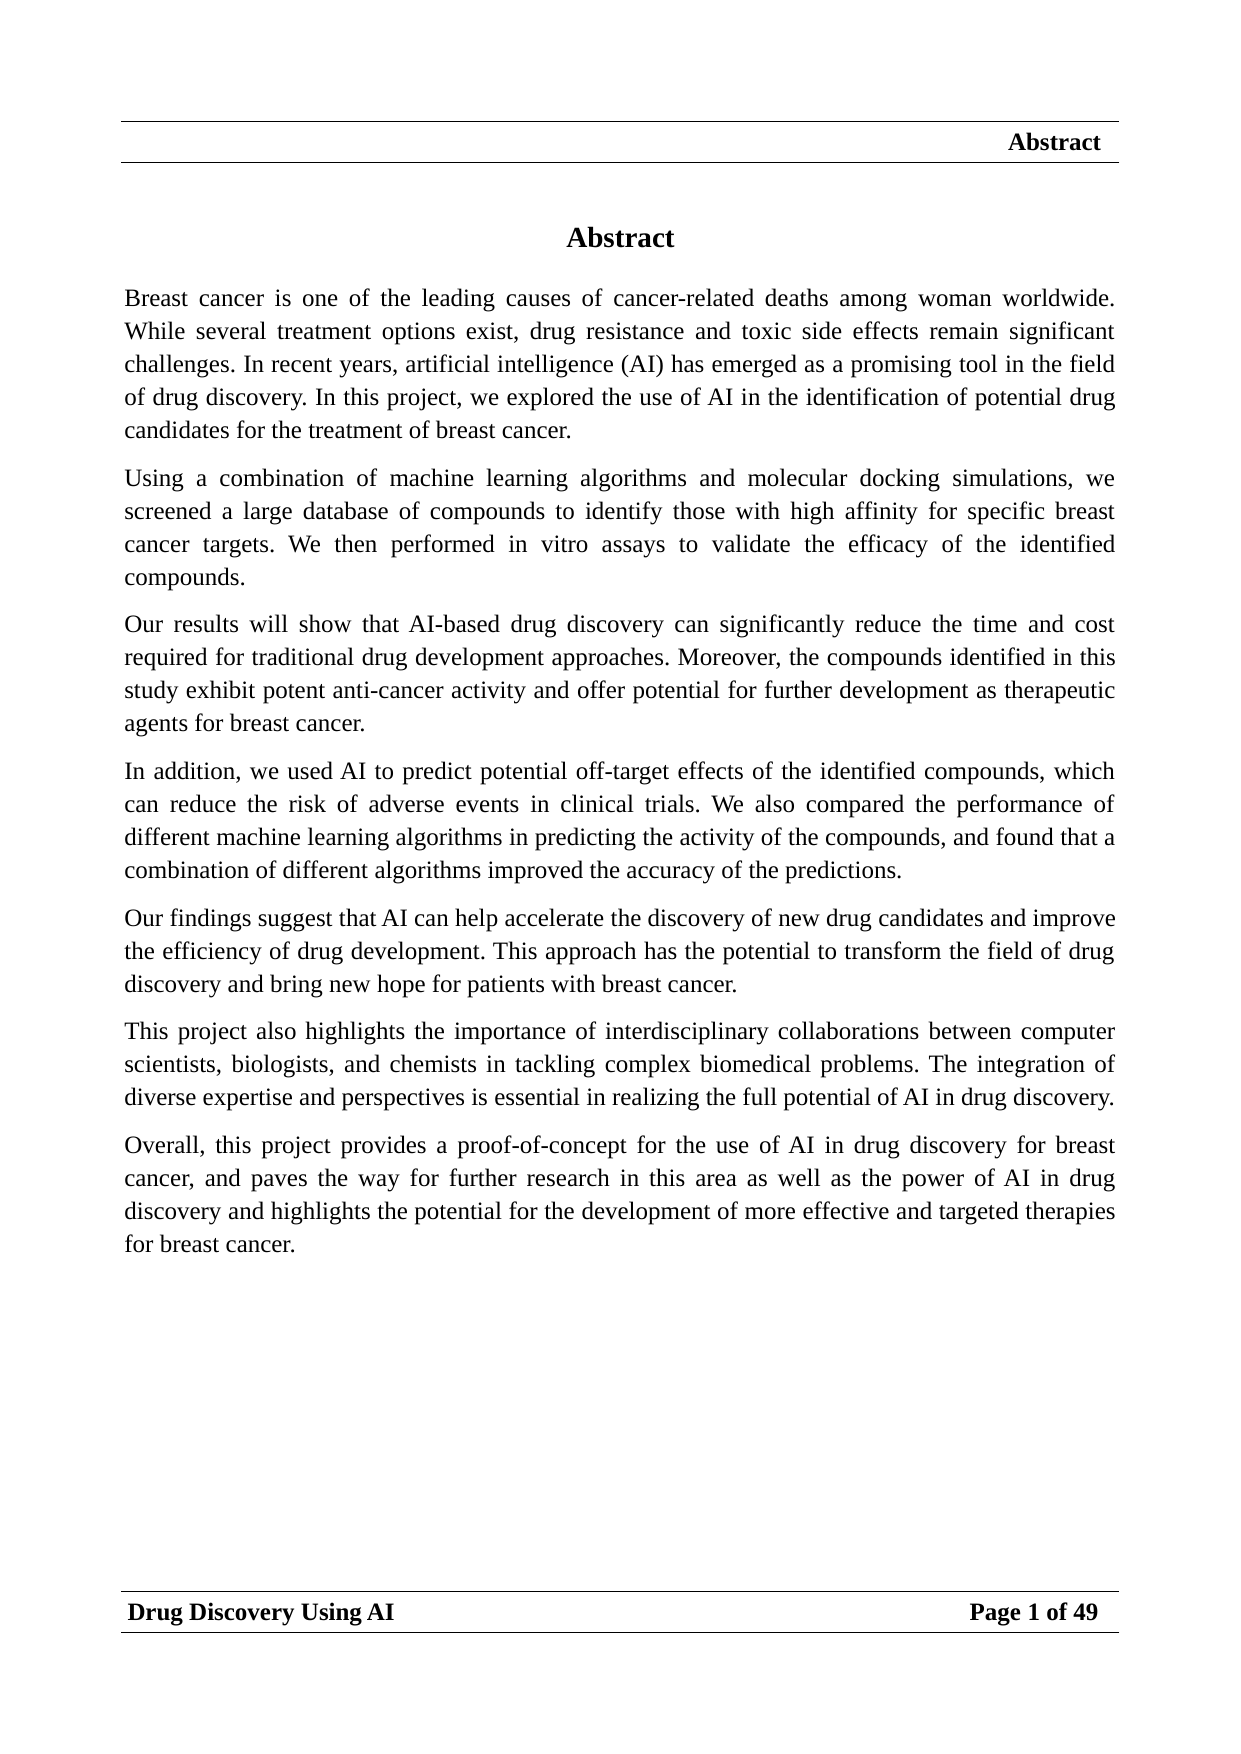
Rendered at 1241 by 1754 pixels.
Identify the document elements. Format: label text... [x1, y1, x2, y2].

subtitle Abstract [121, 217, 1119, 254]
text In addition, we used AI to predict potential off-target effects of the identified compounds, which can reduce the risk of adverse events in clinical trials. We also compared the performance of different machine learning algorithms in predicting the activity of the compounds, and found that a combination of different algorithms improved the accuracy of the predictions. [121, 753, 1119, 884]
text Breast cancer is one of the leading causes of cancer-related deaths among woman worldwide. While several treatment options exist, drug resistance and toxic side effects remain significant challenges. In recent years, artificial intelligence (AI) has emerged as a promising tool in the field of drug discovery. In this project, we explored the use of AI in the identification of potential drug candidates for the treatment of breast cancer. [121, 280, 1119, 444]
text Our results will show that AI-based drug discovery can significantly reduce the time and cost required for traditional drug development approaches. Moreover, the compounds identified in this study exhibit potent anti-cancer activity and offer potential for further development as therapeutic agents for breast cancer. [121, 606, 1119, 737]
text Our findings suggest that AI can help accelerate the discovery of new drug candidates and improve the efficiency of drug development. This approach has the potential to transform the field of drug discovery and bring new hope for patients with breast cancer. [121, 900, 1119, 997]
text This project also highlights the importance of interdisciplinary collaborations between computer scientists, biologists, and chemists in tackling complex biomedical problems. The integration of diverse expertise and perspectives is essential in realizing the full potential of AI in drug discovery. [121, 1013, 1119, 1111]
text Overall, this project provides a proof-of-concept for the use of AI in drug discovery for breast cancer, and paves the way for further research in this area as well as the power of AI in drug discovery and highlights the potential for the development of more effective and targeted therapies for breast cancer. [121, 1127, 1119, 1258]
text Using a combination of machine learning algorithms and molecular docking simulations, we screened a large database of compounds to identify those with high affinity for specific breast cancer targets. We then performed in vitro assays to validate the efficacy of the identified compounds. [121, 460, 1119, 591]
